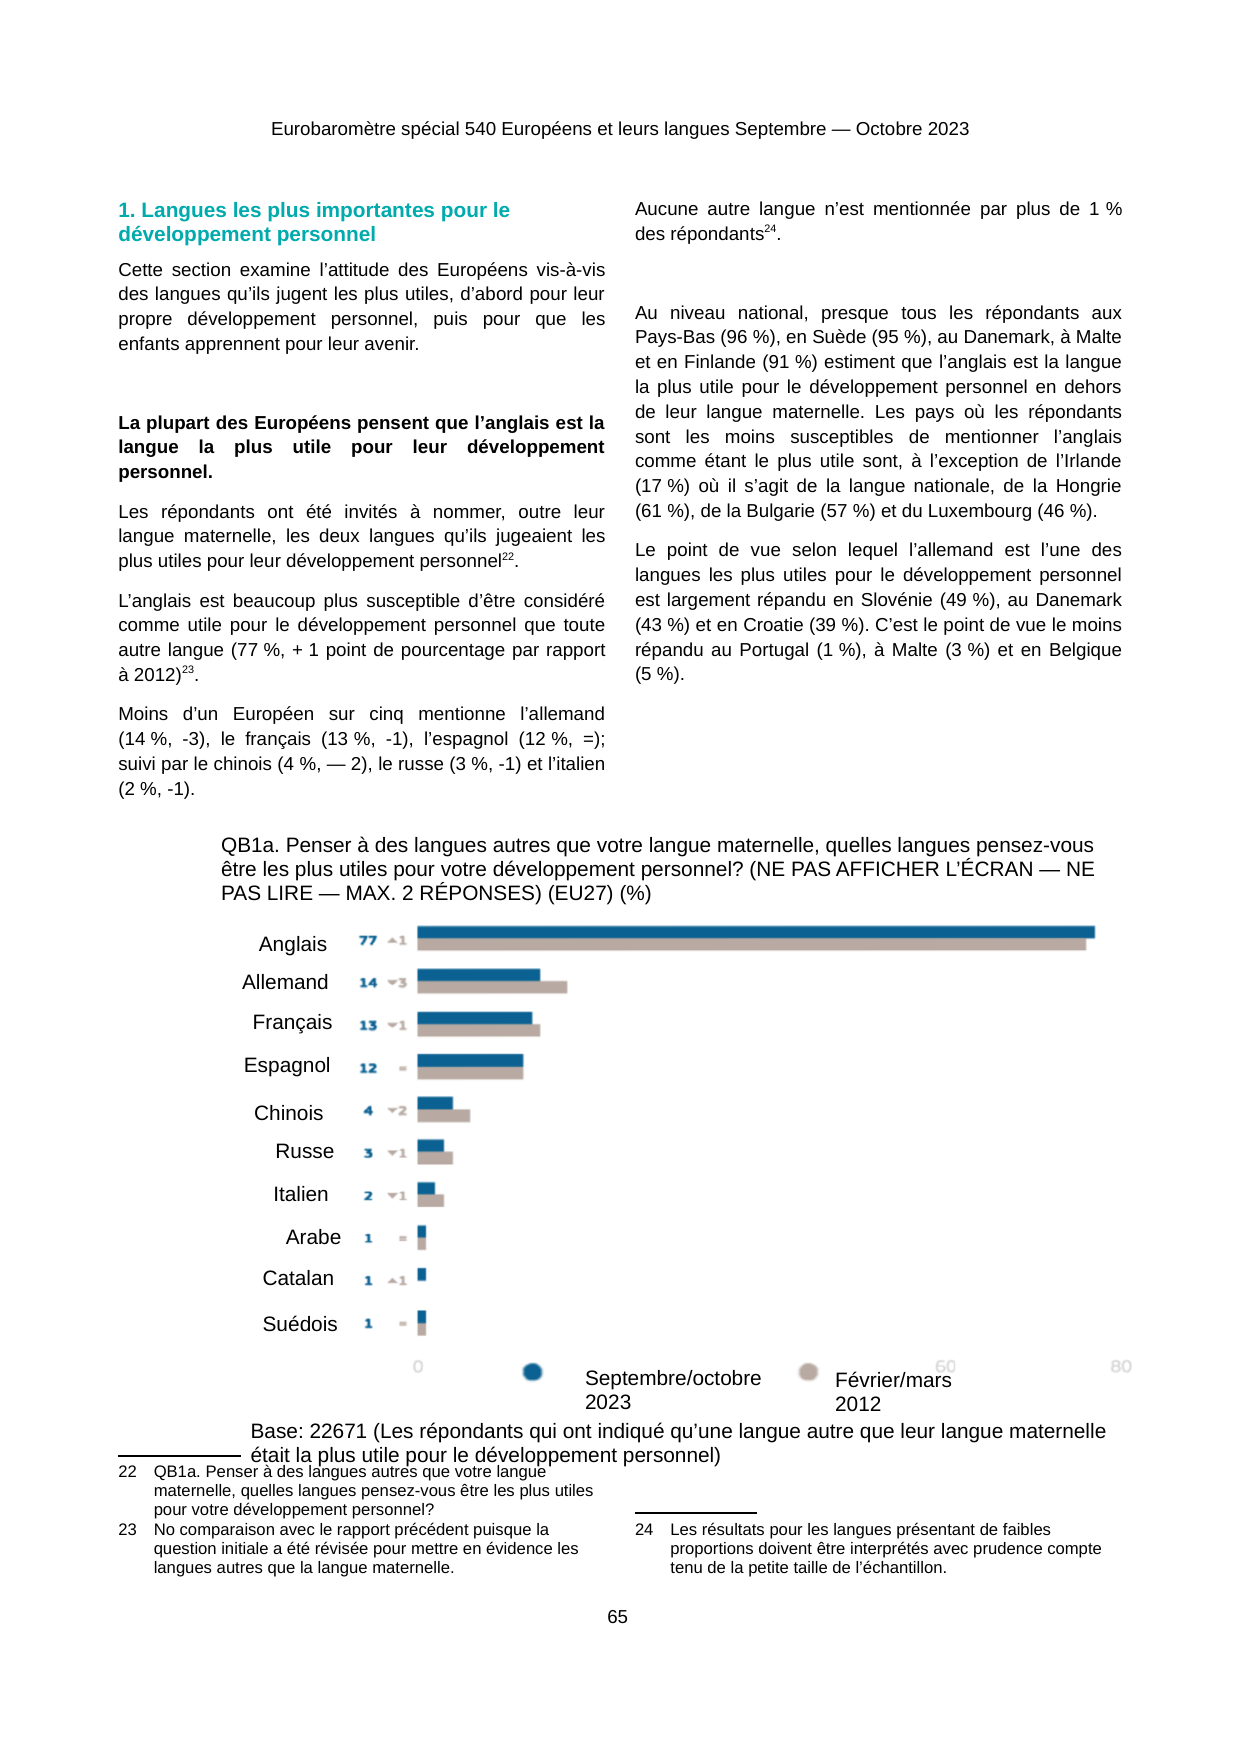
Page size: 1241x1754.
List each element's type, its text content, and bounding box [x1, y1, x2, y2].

text Cette section examine l’attitude des Européens vis-à-vis des langues qu’ils jugent les plus utiles, d’abord pour leur propre développement personnel, puis pour que les enfants apprennent pour leur avenir. [118, 258, 605, 354]
picture [350, 915, 1143, 1395]
text Le point de vue selon lequel l’allemand est l’une des langues les plus utiles pour le développement personnel est largement répandu en Slovénie (49 %), au Danemark (43 %) et en Croatie (39 %). C’est le point de vue le moins répandu au Portugal (1 %), à Malte (3 %) et en Belgique (5 %). [635, 539, 1122, 685]
text Aucune autre langue n’est mentionnée par plus de 1 % des répondants. [635, 198, 1122, 244]
subtitle 1. Langues les plus importantes pour le développement personnel [118, 198, 605, 246]
text L’anglais est beaucoup plus susceptible d’être considéré comme utile pour le développement personnel que toute autre langue (77 %, + 1 point de pourcentage par rapport à 2012). [118, 589, 605, 685]
text La plupart des Européens pensent que l’anglais est la langue la plus utile pour leur développement personnel. [118, 411, 605, 483]
text No comparaison avec le rapport précédent puisque la question initiale a été révisée pour mettre en évidence les langues autres que la langue maternelle. [118, 1519, 605, 1577]
text Les répondants ont été invités à nommer, outre leur langue maternelle, les deux langues qu’ils jugeaient les plus utiles pour leur développement personnel. [118, 500, 605, 572]
text Les résultats pour les langues présentant de faibles proportions doivent être interprétés avec prudence compte tenu de la petite taille de l’échantillon. [635, 1519, 1122, 1577]
text QB1a. Penser à des langues autres que votre langue maternelle, quelles langues pensez-vous être les plus utiles pour votre développement personnel? [118, 1462, 605, 1519]
text Au niveau national, presque tous les répondants aux Pays-Bas (96 %), en Suède (95 %), au Danemark, à Malte et en Finlande (91 %) estiment que l’anglais est la langue la plus utile pour le développement personnel en dehors de leur langue maternelle. Les pays où les répondants sont les moins susceptibles de mentionner l’anglais comme étant le plus utile sont, à l’exception de l’Irlande (17 %) où il s’agit de la langue nationale, de la Hongrie (61 %), de la Bulgarie (57 %) et du Luxembourg (46 %). [635, 301, 1122, 521]
text Moins d’un Européen sur cinq mentionne l’allemand (14 %, -3), le français (13 %, -1), l’espagnol (12 %, =); suivi par le chinois (4 %, — 2), le russe (3 %, -1) et l’italien (2 %, -1). [118, 703, 605, 799]
